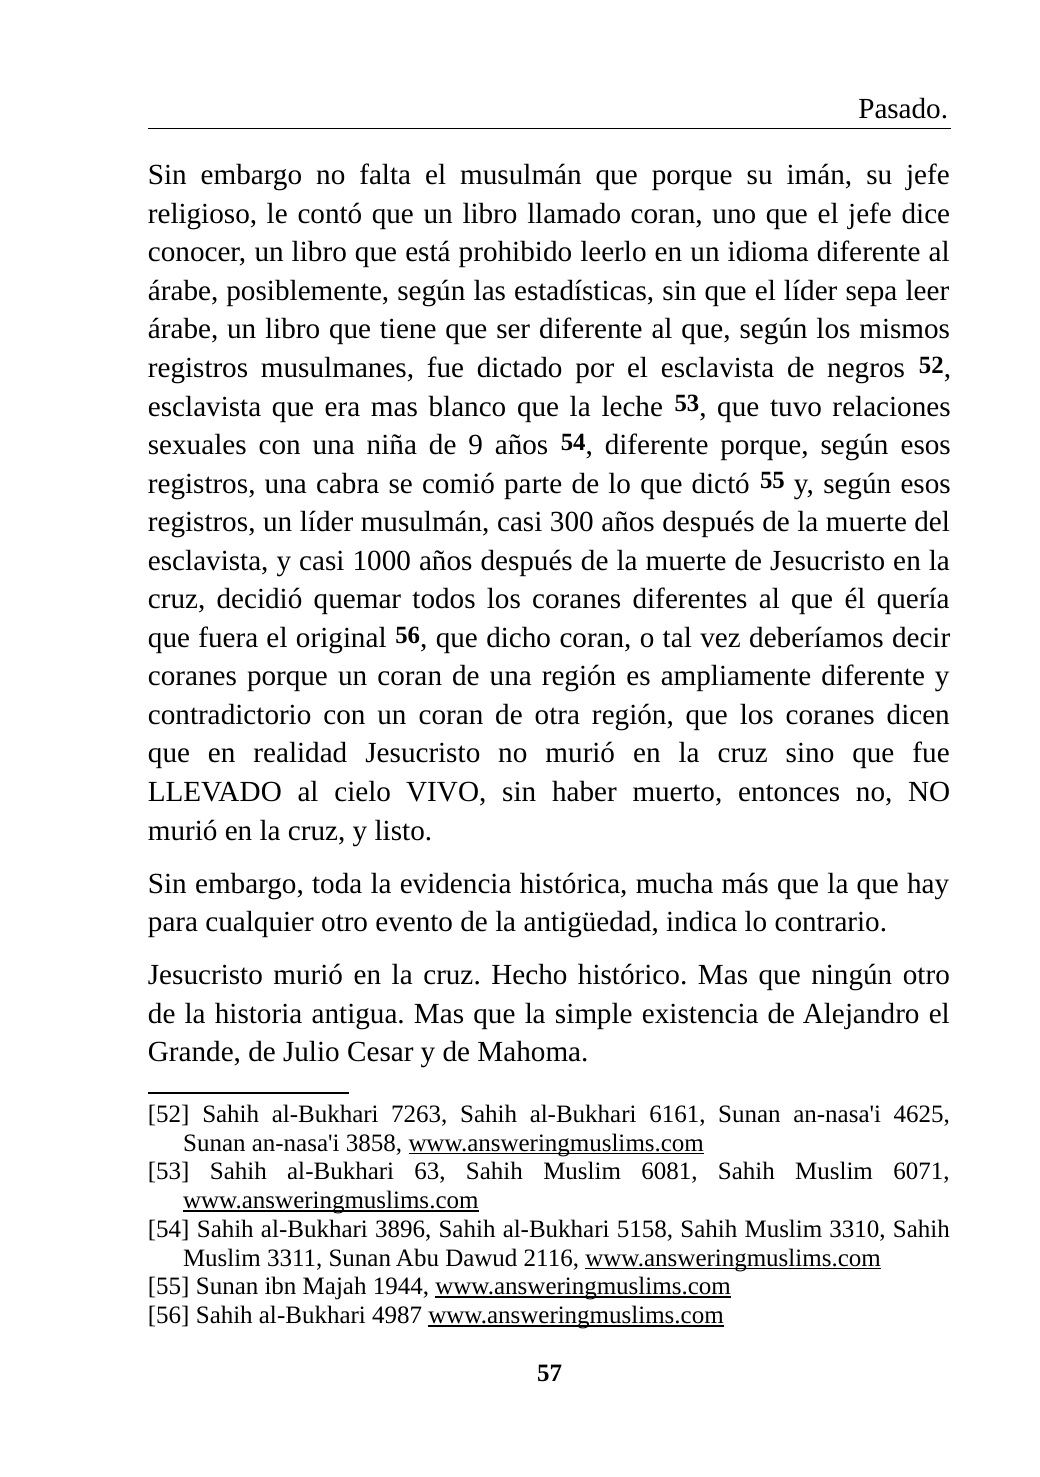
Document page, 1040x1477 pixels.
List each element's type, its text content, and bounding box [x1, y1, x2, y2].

text Sahih al-Bukhari 3896, Sahih al-Bukhari 5158, Sahih Muslim 3310, Sahih Muslim 3311, Sunan Abu Dawud 2116, www.answeringmuslims.com [148, 1214, 951, 1271]
text Sunan ibn Majah 1944, www.answeringmuslims.com [148, 1271, 951, 1300]
text Sahih al-Bukhari 4987 www.answeringmuslims.com [148, 1300, 951, 1329]
text Sahih al-Bukhari 7263, Sahih al-Bukhari 6161, Sunan an-nasa'i 4625, Sunan an-nasa'i 3858, www.answeringmuslims.com [148, 1099, 951, 1156]
text Jesucristo murió en la cruz. Hecho histórico. Mas que ningún otro de la historia antigua. Mas que la simple existencia de Alejandro el Grande, de Julio Cesar y de Mahoma. [148, 957, 951, 1068]
text Sahih al-Bukhari 63, Sahih Muslim 6081, Sahih Muslim 6071, www.answeringmuslims.com [148, 1156, 951, 1214]
text Sin embargo, toda la evidencia histórica, mucha más que la que hay para cualquier otro evento de la antigüedad, indica lo contrario. [148, 866, 951, 938]
text Sin embargo no falta el musulmán que porque su imán, su jefe religioso, le contó que un libro llamado coran, uno que el jefe dice conocer, un libro que está prohibido leerlo en un idioma diferente al árabe, posiblemente, según las estadísticas, sin que el líder sepa leer árabe, un libro que tiene que ser diferente al que, según los mismos registros musulmanes, fue dictado por el esclavista de negros , esclavista que era mas blanco que la leche , que tuvo relaciones sexuales con una niña de 9 años , diferente porque, según esos registros, una cabra se comió parte de lo que dictó y, según esos registros, un líder musulmán, casi 300 años después de la muerte del esclavista, y casi 1000 años después de la muerte de Jesucristo en la cruz, decidió quemar todos los coranes diferentes al que él quería que fuera el original , que dicho coran, o tal vez deberíamos decir coranes porque un coran de una región es ampliamente diferente y contradictorio con un coran de otra región, que los coranes dicen que en realidad Jesucristo no murió en la cruz sino que fue LLEVADO al cielo VIVO, sin haber muerto, entonces no, NO murió en la cruz, y listo. [148, 157, 951, 846]
